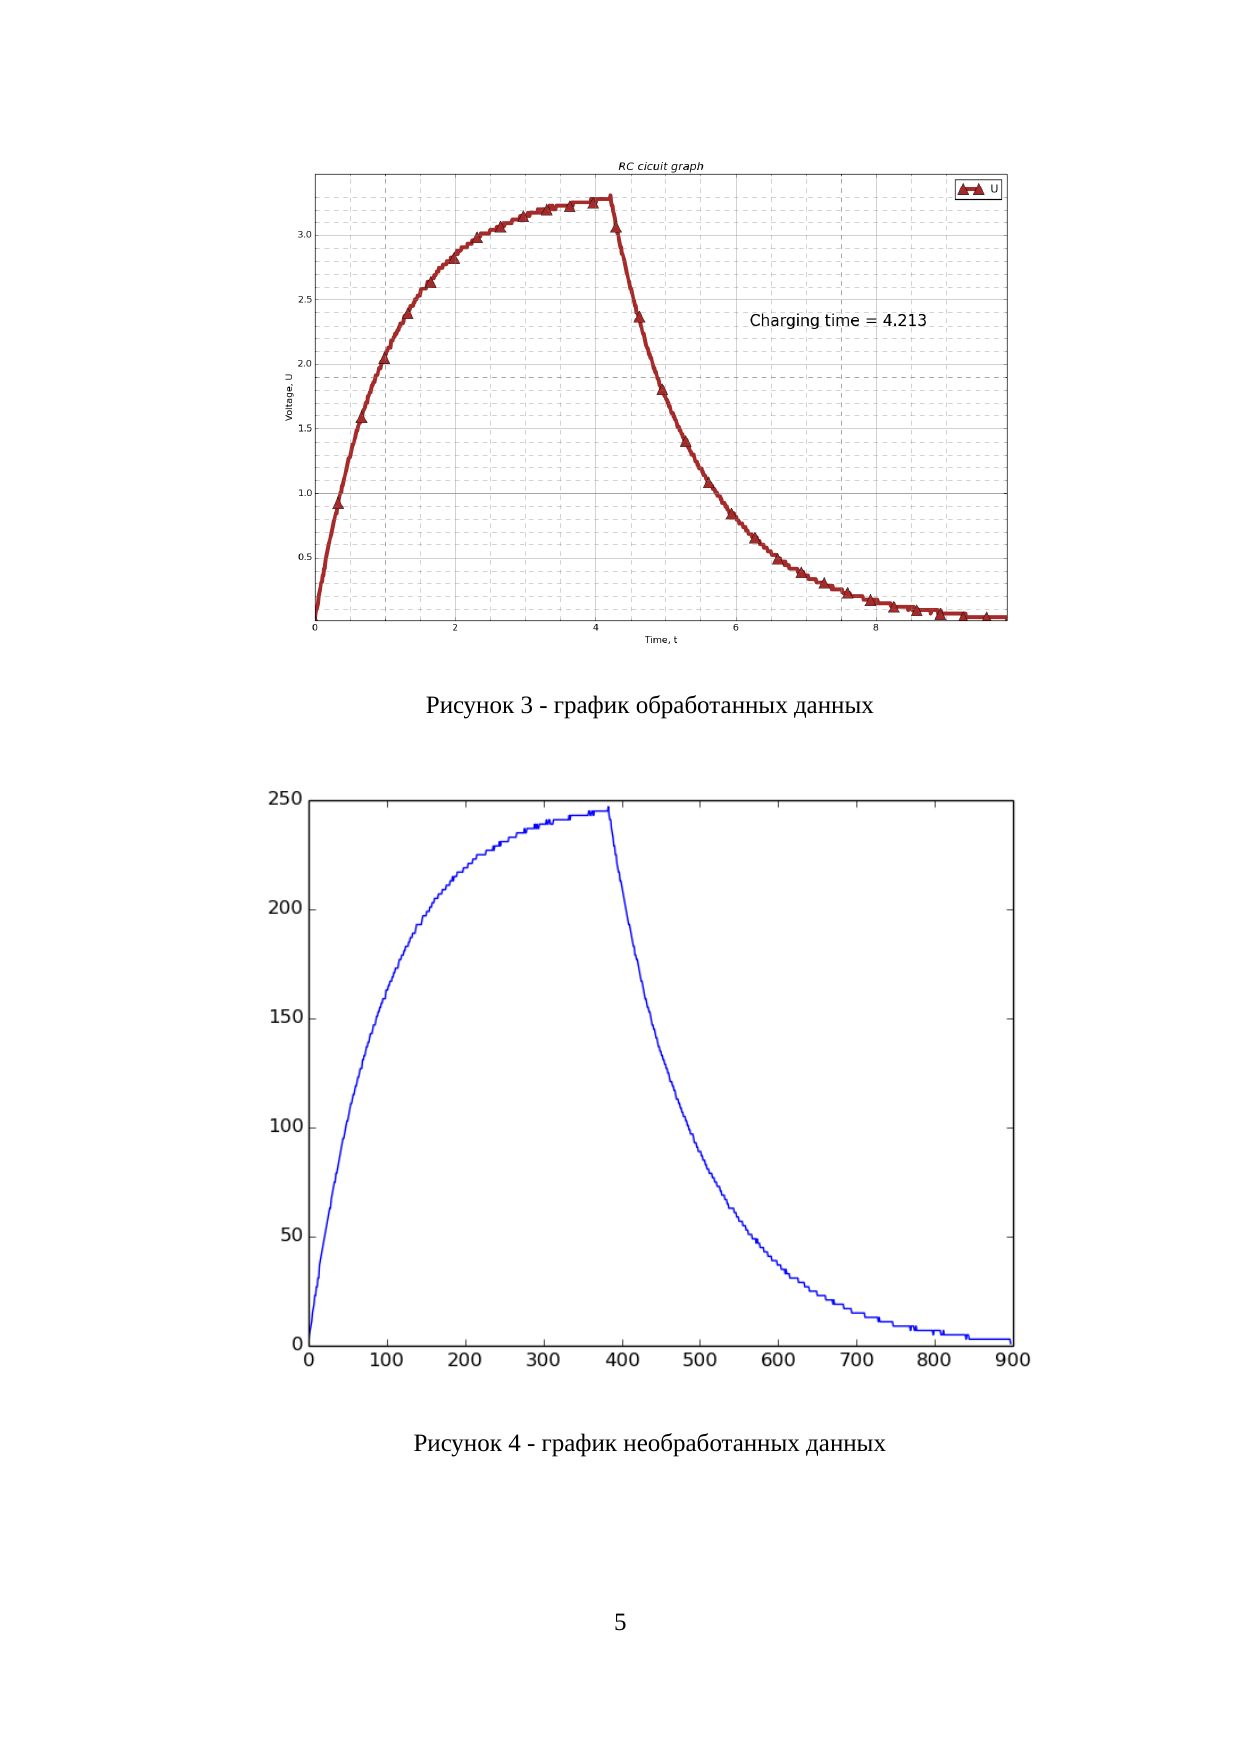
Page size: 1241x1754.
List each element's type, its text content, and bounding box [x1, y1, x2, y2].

picture [195, 733, 1104, 1414]
text Рисунок 3 - график обработанных данных [118, 690, 1122, 719]
picture [203, 118, 1096, 676]
text Рисунок 4 - график необработанных данных [118, 1428, 1122, 1457]
